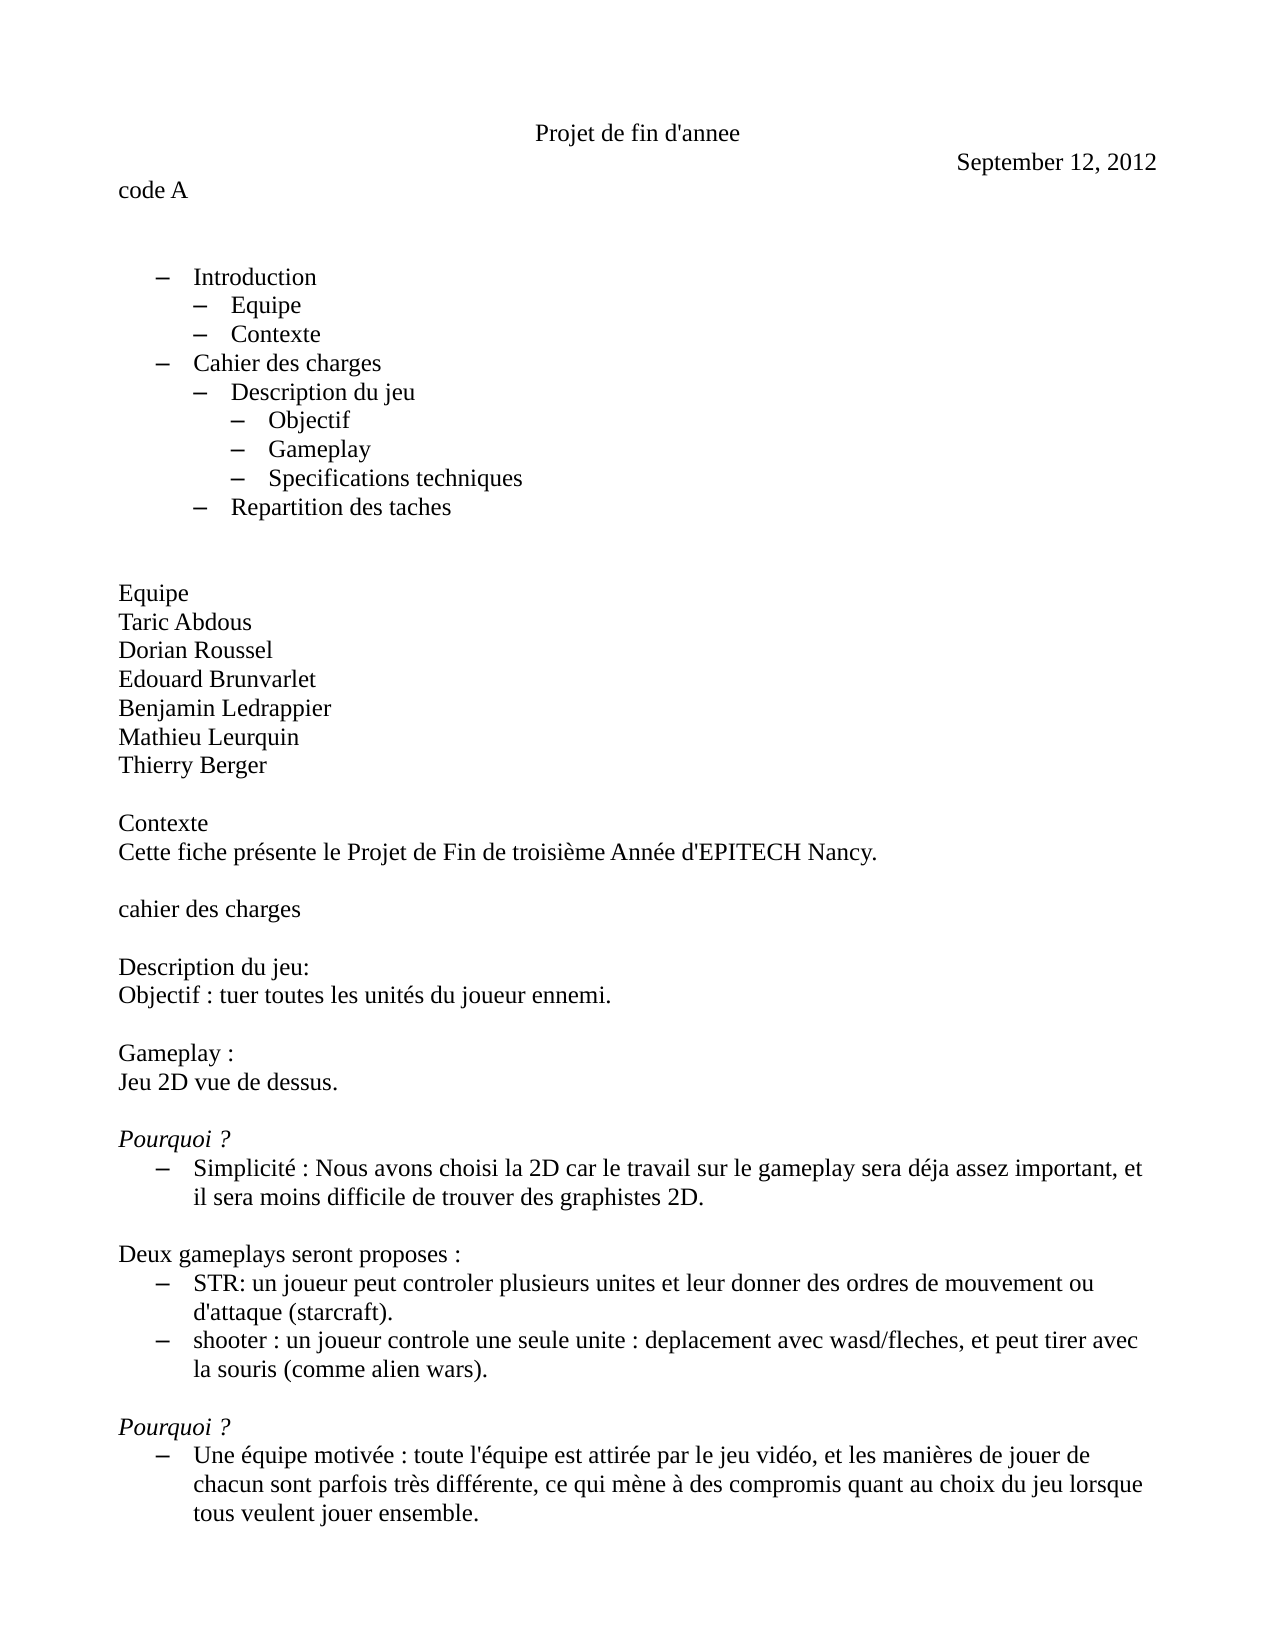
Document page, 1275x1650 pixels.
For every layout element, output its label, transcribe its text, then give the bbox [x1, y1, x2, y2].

text Description du jeu: [118, 952, 1157, 981]
text Cette fiche présente le Projet de Fin de troisième Année d'EPITECH Nancy. [118, 837, 1157, 866]
list Description du jeu [193, 377, 1157, 406]
text Taric Abdous [118, 607, 1157, 636]
text Pourquoi ? [118, 1124, 1157, 1153]
list Cahier des charges [156, 348, 1157, 377]
text cahier des charges [118, 894, 1157, 923]
list shooter : un joueur controle une seule unite : deplacement avec wasd/fleches, et peut tirer avec la souris (comme alien wars). [156, 1326, 1157, 1383]
list STR: un joueur peut controler plusieurs unites et leur donner des ordres de mouvement ou d'attaque (starcraft). [156, 1268, 1157, 1326]
text Benjamin Ledrappier [118, 693, 1157, 722]
text Equipe [118, 578, 1157, 607]
text September 12, 2012 [118, 147, 1157, 176]
text Mathieu Leurquin [118, 722, 1157, 751]
text Pourquoi ? [118, 1412, 1157, 1441]
text code A [118, 176, 1157, 204]
text Edouard Brunvarlet [118, 664, 1157, 693]
text Dorian Roussel [118, 636, 1157, 664]
text Contexte [118, 808, 1157, 837]
list Simplicité : Nous avons choisi la 2D car le travail sur le gameplay sera déja assez important, et il sera moins difficile de trouver des graphistes 2D. [156, 1153, 1157, 1211]
text Gameplay : [118, 1038, 1157, 1067]
list Contexte [193, 319, 1157, 348]
list Repartition des taches [193, 492, 1157, 521]
list Gameplay [231, 434, 1157, 463]
text Jeu 2D vue de dessus. [118, 1067, 1157, 1096]
list Objectif [231, 406, 1157, 434]
list Introduction [156, 262, 1157, 291]
list Specifications techniques [231, 463, 1157, 492]
text Projet de fin d'annee [118, 118, 1157, 147]
text Objectif : tuer toutes les unités du joueur ennemi. [118, 981, 1157, 1009]
text Deux gameplays seront proposes : [118, 1239, 1157, 1268]
list Une équipe motivée : toute l'équipe est attirée par le jeu vidéo, et les manières de jouer de chacun sont parfois très différente, ce qui mène à des compromis quant au choix du jeu lorsque tous veulent jouer ensemble. [156, 1441, 1157, 1527]
list Equipe [193, 291, 1157, 319]
text Thierry Berger [118, 751, 1157, 779]
